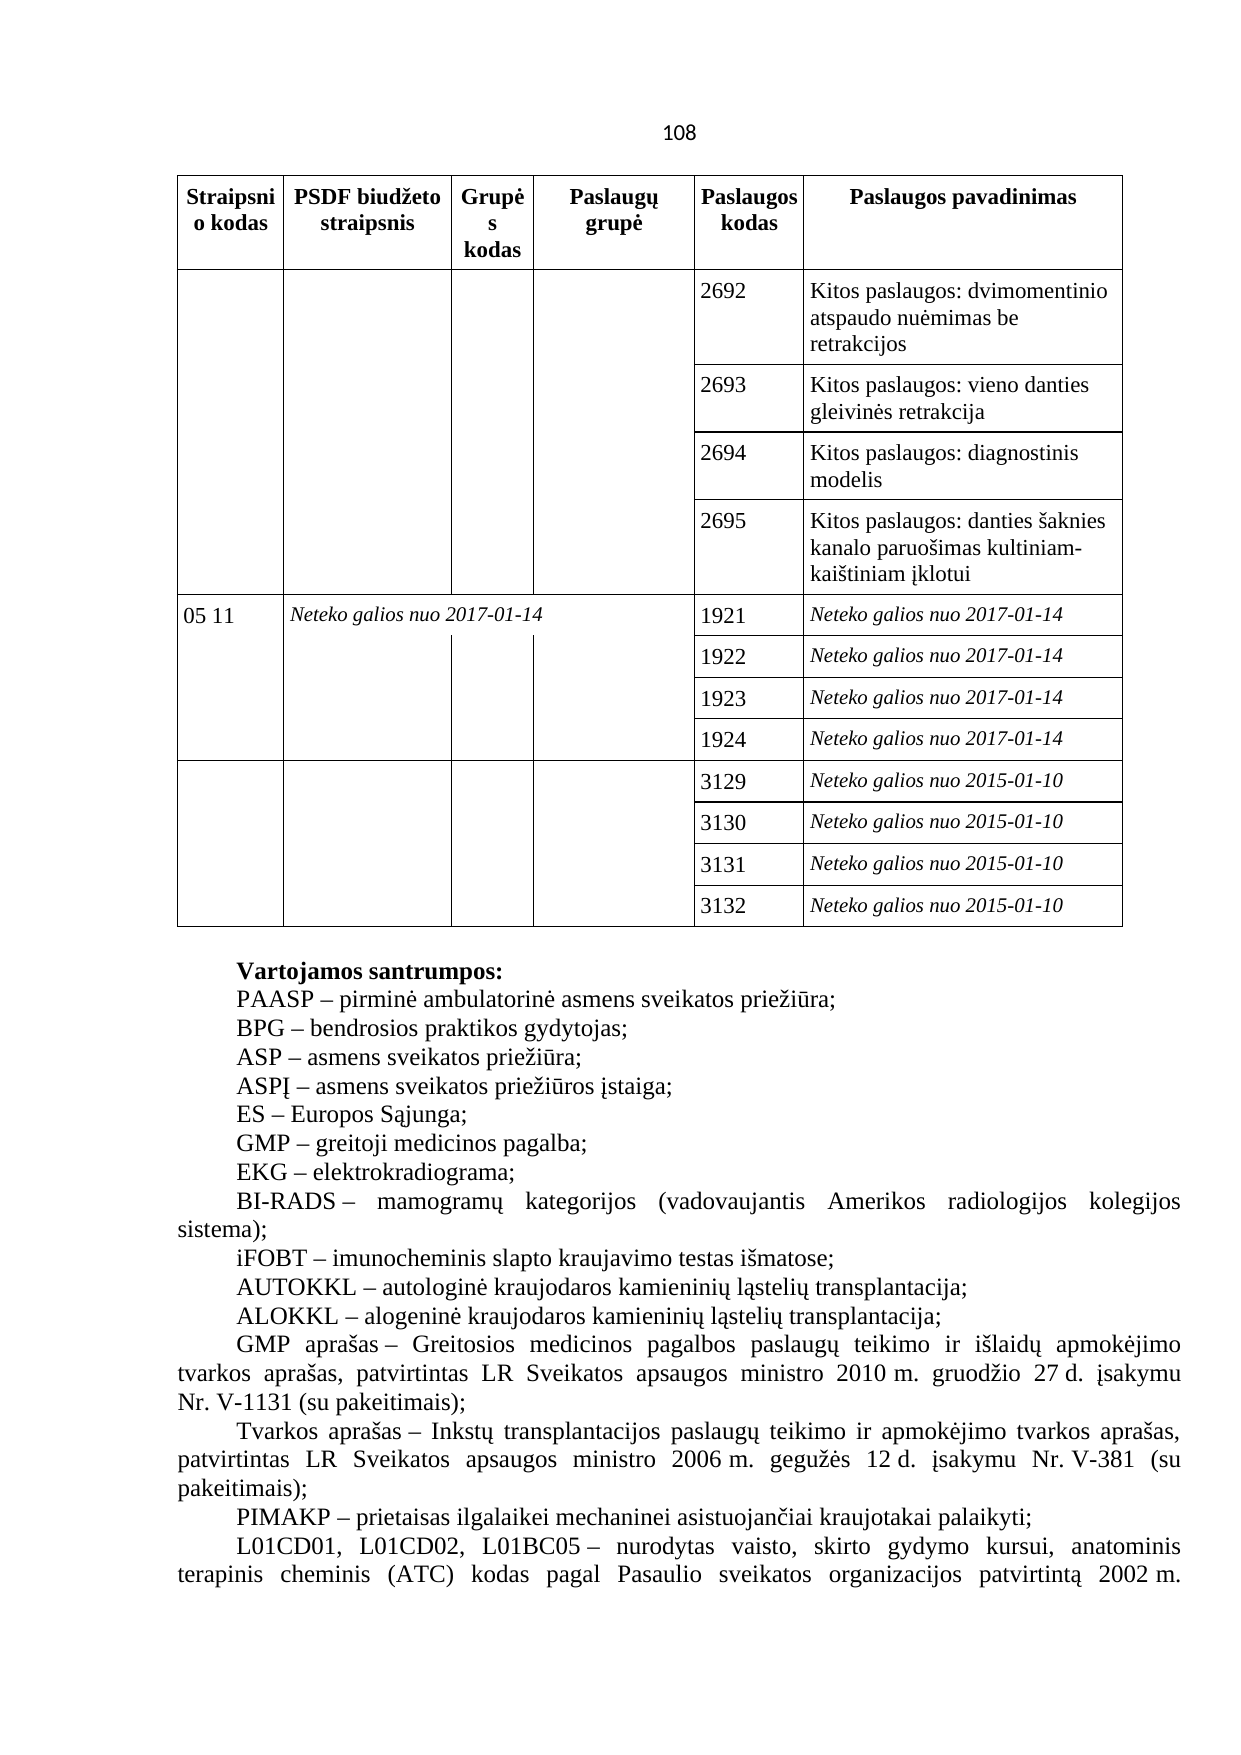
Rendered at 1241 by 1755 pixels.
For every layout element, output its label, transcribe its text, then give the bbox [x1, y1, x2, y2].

table_cell [284, 364, 451, 431]
table_cell Neteko galios nuo 2015-01-10 [804, 761, 1122, 801]
table_cell 05 11 [178, 595, 283, 635]
table_cell [452, 718, 533, 760]
table_cell [534, 677, 694, 718]
table_cell [284, 635, 451, 677]
table_cell [452, 885, 533, 926]
table_cell [178, 499, 283, 593]
table_cell 1923 [695, 678, 803, 718]
table_cell Kitos paslaugos: dvimomentinio atspaudo nuėmimas be retrakcijos [804, 270, 1122, 363]
table_cell [178, 270, 283, 363]
text BI-RADS – mamogramų kategorijos (vadovaujantis Amerikos radiologijos kolegijos sistema); [177, 1186, 1181, 1243]
text iFOBT – imunocheminis slapto kraujavimo testas išmatose; [177, 1243, 1181, 1272]
table_cell Neteko galios nuo 2017-01-14 [284, 595, 694, 635]
table_cell 3131 [695, 844, 803, 884]
table_cell [178, 364, 283, 431]
table_header Paslaugos pavadinimas [804, 176, 1122, 269]
table_cell Neteko galios nuo 2015-01-10 [804, 803, 1122, 843]
text EKG – elektrokradiograma; [177, 1157, 1181, 1186]
table_cell [534, 270, 694, 363]
table_header Paslaugos kodas [695, 176, 803, 269]
table_cell Neteko galios nuo 2017-01-14 [804, 719, 1122, 760]
table_cell Kitos paslaugos: danties šaknies kanalo paruošimas kultiniam-kaištiniam įklotui [804, 500, 1122, 593]
table_cell [534, 364, 694, 431]
table_cell 3130 [695, 803, 803, 843]
table_cell 3129 [695, 761, 803, 801]
table_header Grupės kodas [452, 176, 533, 269]
table_cell [452, 364, 533, 431]
text BPG – bendrosios praktikos gydytojas; [177, 1013, 1181, 1042]
table_cell [534, 761, 694, 884]
table_cell 1921 [695, 595, 803, 635]
table_cell [452, 761, 533, 801]
table_header PSDF biudžeto straipsnis [284, 176, 451, 269]
table_cell [178, 677, 283, 718]
table_cell [534, 499, 694, 593]
table_cell [284, 270, 451, 363]
table_cell Neteko galios nuo 2017-01-14 [804, 678, 1122, 718]
table_cell [452, 677, 533, 718]
table_cell [178, 885, 283, 926]
table_cell 2692 [695, 270, 803, 363]
text ASP – asmens sveikatos priežiūra; [177, 1042, 1181, 1071]
text PIMAKP – prietaisas ilgalaikei mechaninei asistuojančiai kraujotakai palaikyti; [177, 1502, 1181, 1531]
table_cell [284, 431, 451, 499]
table_cell [284, 499, 451, 593]
table_header Paslaugų grupė [534, 176, 694, 269]
table_cell [178, 761, 283, 801]
table_cell Kitos paslaugos: diagnostinis modelis [804, 433, 1122, 499]
table_cell [452, 431, 533, 499]
table_header Straipsnio kodas [178, 176, 283, 269]
text Tvarkos aprašas – Inkstų transplantacijos paslaugų teikimo ir apmokėjimo tvarkos aprašas, patvirtintas LR Sveikatos apsaugos ministro 2006 m. gegužės 12 d. įsakymu Nr. V-381 (su pakeitimais); [177, 1416, 1181, 1502]
text ALOKKL – alogeninė kraujodaros kamieninių ląstelių transplantacija; [177, 1301, 1181, 1329]
table_cell [284, 718, 451, 760]
table_cell [178, 431, 283, 499]
table_cell [452, 499, 533, 593]
table_cell [534, 885, 694, 926]
table_cell 2695 [695, 500, 803, 593]
table_cell Kitos paslaugos: vieno danties gleivinės retrakcija [804, 365, 1122, 431]
table_cell Neteko galios nuo 2017-01-14 [804, 636, 1122, 677]
table_cell 2693 [695, 365, 803, 431]
text GMP aprašas – Greitosios medicinos pagalbos paslaugų teikimo ir išlaidų apmokėjimo tvarkos aprašas, patvirtintas LR Sveikatos apsaugos ministro 2010 m. gruodžio 27 d. įsakymu Nr. V-1131 (su pakeitimais); [177, 1329, 1181, 1416]
table_cell [452, 801, 533, 843]
table_cell [534, 635, 694, 677]
text L01CD01, L01CD02, L01BC05 – nurodytas vaisto, skirto gydymo kursui, anatominis terapinis cheminis (ATC) kodas pagal Pasaulio sveikatos organizacijos patvirtintą 2002 m. [177, 1531, 1181, 1588]
table_cell [284, 677, 451, 718]
table_cell [284, 761, 451, 926]
table_cell Neteko galios nuo 2017-01-14 [804, 595, 1122, 635]
text ES – Europos Sąjunga; [177, 1099, 1181, 1128]
table_cell Neteko galios nuo 2015-01-10 [804, 844, 1122, 884]
text PAASP – pirminė ambulatorinė asmens sveikatos priežiūra; [177, 984, 1181, 1013]
table_cell [178, 801, 283, 843]
table_cell 1924 [695, 719, 803, 760]
text Vartojamos santrumpos: [177, 956, 1181, 984]
table_cell [452, 843, 533, 884]
table_cell [178, 843, 283, 884]
table_cell 3132 [695, 886, 803, 926]
table_cell [452, 635, 533, 677]
table_cell Neteko galios nuo 2015-01-10 [804, 886, 1122, 926]
text GMP – greitoji medicinos pagalba; [177, 1128, 1181, 1157]
table_cell [452, 270, 533, 363]
table_cell [534, 431, 694, 499]
table_cell 1922 [695, 636, 803, 677]
table_cell [178, 635, 283, 677]
table_cell [534, 718, 694, 760]
table_cell [178, 718, 283, 760]
text ASPĮ – asmens sveikatos priežiūros įstaiga; [177, 1071, 1181, 1099]
text AUTOKKL – autologinė kraujodaros kamieninių ląstelių transplantacija; [177, 1272, 1181, 1301]
table_cell 2694 [695, 433, 803, 499]
